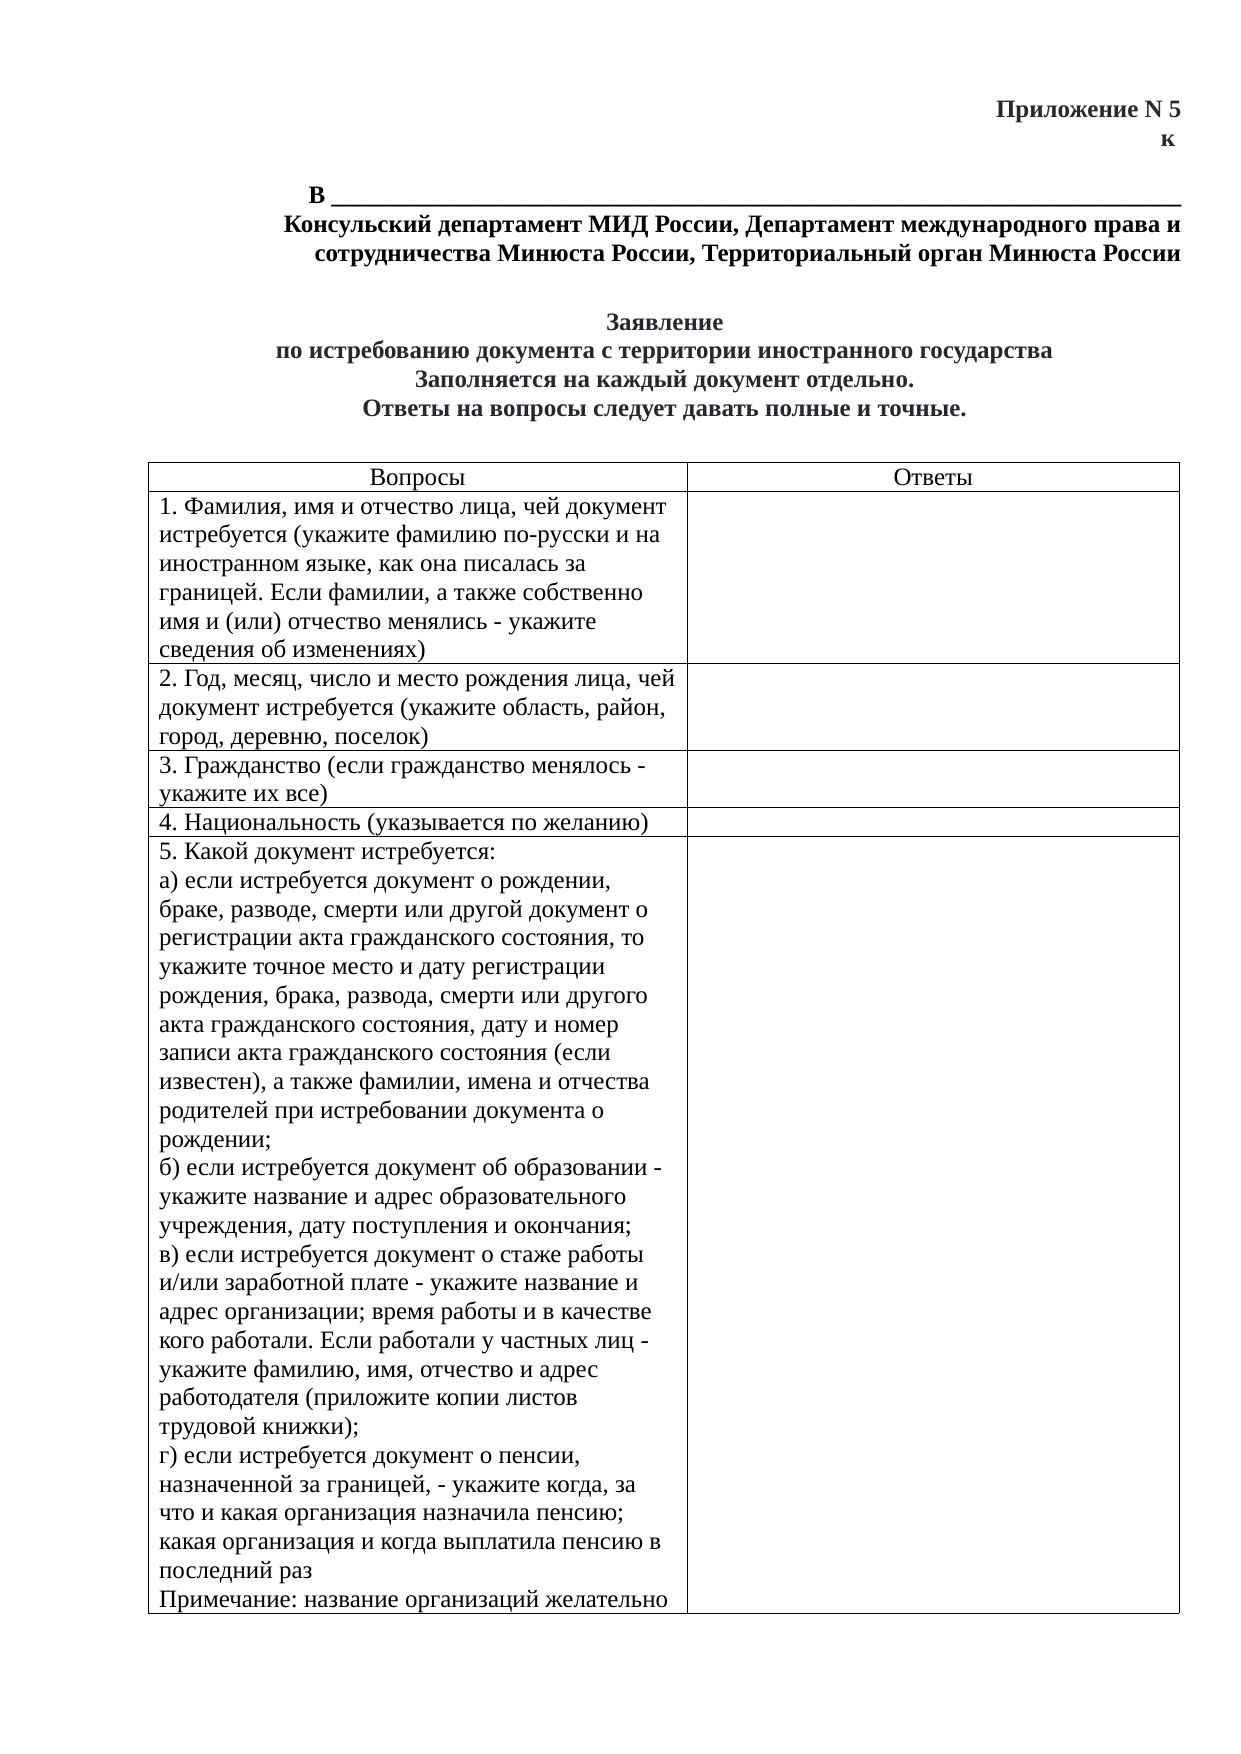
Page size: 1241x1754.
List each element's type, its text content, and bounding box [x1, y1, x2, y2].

text В ____________________________________________________________________ [148, 181, 1181, 209]
table_cell 2. Год, месяц, число и место рождения лица, чей документ истребуется (укажите область, район, город, деревню, поселок) [149, 664, 687, 750]
subtitle Заявление по истребованию документа с территории иностранного государства Заполняется на каждый документ отдельно. Ответы на вопросы следует давать полные и точные. [148, 307, 1181, 422]
table_cell [688, 837, 1179, 1612]
table_cell [688, 492, 1179, 663]
table_cell [688, 664, 1179, 750]
table_cell [688, 751, 1179, 807]
table_cell 1. Фамилия, имя и отчество лица, чей документ истребуется (укажите фамилию по-русски и на иностранном языке, как она писалась за границей. Если фамилии, а также собственно имя и (или) отчество менялись - укажите сведения об изменениях) [149, 492, 687, 663]
table_cell 5. Какой документ истребуется: а) если истребуется документ о рождении, браке, разводе, смерти или другой документ о регистрации акта гражданского состояния, то укажите точное место и дату регистрации рождения, брака, развода, смерти или другого акта гражданского состояния, дату и номер записи акта гражданского состояния (если известен), а также фамилии, имена и отчества родителей при истребовании документа о рождении; б) если истребуется документ об образовании - укажите название и адрес образовательного учреждения, дату поступления и окончания; в) если истребуется документ о стаже работы и/или заработной плате - укажите название и адрес организации; время работы и в качестве кого работали. Если работали у частных лиц - укажите фамилию, имя, отчество и адрес работодателя (приложите копии листов трудовой книжки); г) если истребуется документ о пенсии, назначенной за границей, - укажите когда, за что и какая организация назначила пенсию; какая организация и когда выплатила пенсию в последний раз Примечание: название организаций желательно [149, 837, 687, 1612]
table_cell 3. Гражданство (если гражданство менялось - укажите их все) [149, 751, 687, 807]
table_header Ответы [688, 463, 1179, 491]
text Приложение N 5 к [148, 94, 1181, 152]
table_cell 4. Национальность (указывается по желанию) [149, 808, 687, 836]
text Консульский департамент МИД России, Департамент международного права и сотрудничества Минюста России, Территориальный орган Минюста России [148, 209, 1181, 267]
table_cell [688, 808, 1179, 836]
table_header Вопросы [149, 463, 687, 491]
